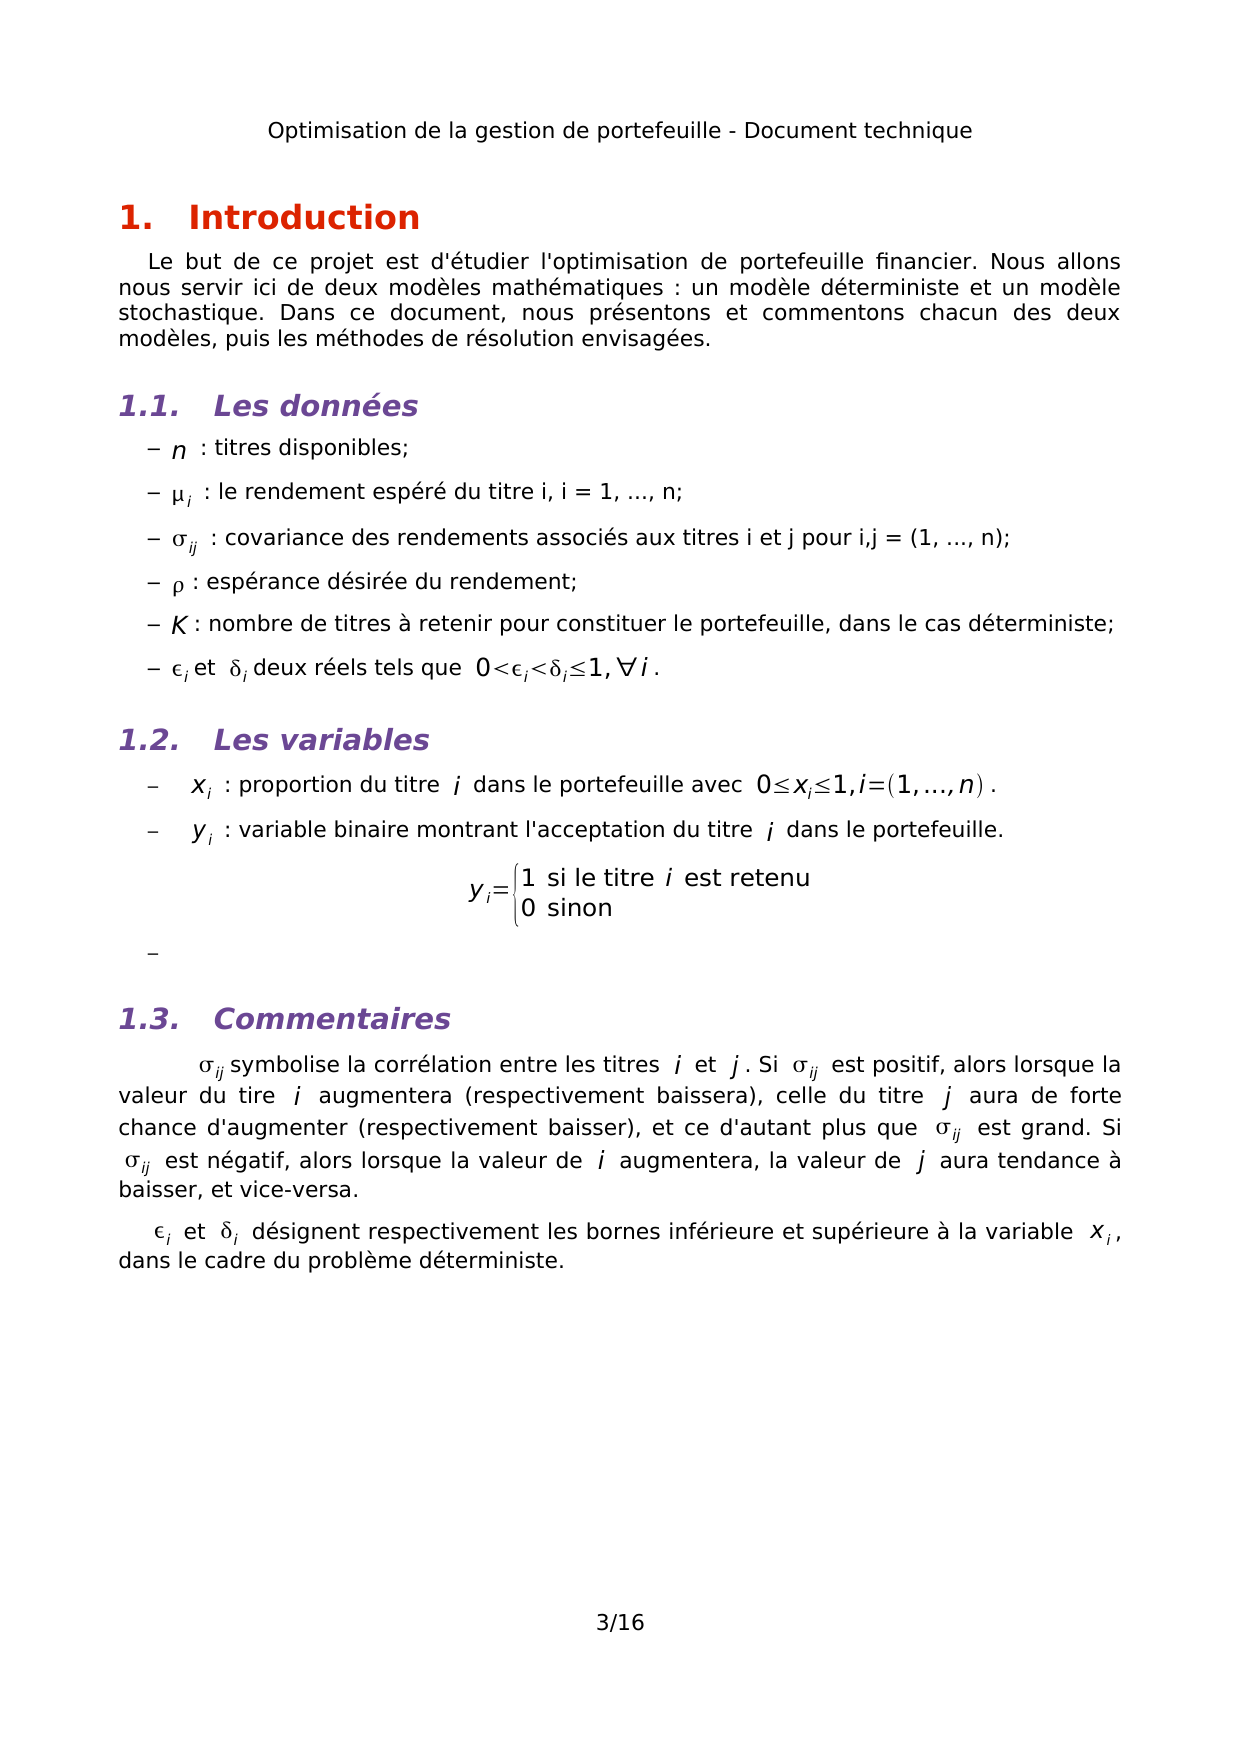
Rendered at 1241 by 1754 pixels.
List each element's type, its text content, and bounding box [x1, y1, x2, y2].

subtitle Les variables [118, 723, 1122, 757]
subtitle Les données [118, 389, 1122, 423]
list : variable binaire montrant l'acceptation du titre dans le portefeuille. [118, 816, 1122, 849]
text symbolise la corrélation entre les titres et . Si est positif, alors lorsque la valeur du tire augmentera (respectivement baissera), celle du titre aura de forte chance d'augmenter (respectivement baisser), et ce d'autant plus que est grand. Si est négatif, alors lorsque la valeur de augmentera, la valeur de aura tendance à baisser, et vice-versa. [118, 1049, 1122, 1203]
list : le rendement espéré du titre i, i = 1, ..., n; [118, 477, 1122, 511]
list et deux réels tels que . [118, 653, 1122, 686]
text et désignent respectivement les bornes inférieure et supérieure à la variable , dans le cadre du problème déterministe. [118, 1215, 1122, 1274]
list : titres disponibles; [118, 436, 1122, 465]
list : nombre de titres à retenir pour constituer le portefeuille, dans le cas déterministe; [118, 611, 1122, 640]
text Le but de ce projet est d'étudier l'optimisation de portefeuille financier. Nous allons nous servir ici de deux modèles mathématiques : un modèle déterministe et un modèle stochastique. Dans ce document, nous présentons et commentons chacun des deux modèles, puis les méthodes de résolution envisagées. [118, 249, 1122, 352]
list : proportion du titre dans le portefeuille avec . [118, 770, 1122, 803]
list : covariance des rendements associés aux titres i et j pour i,j = (1, ..., n); [118, 523, 1122, 556]
subtitle Introduction [118, 198, 1122, 237]
list : espérance désirée du rendement; [118, 569, 1122, 598]
subtitle Commentaires [118, 1002, 1122, 1036]
